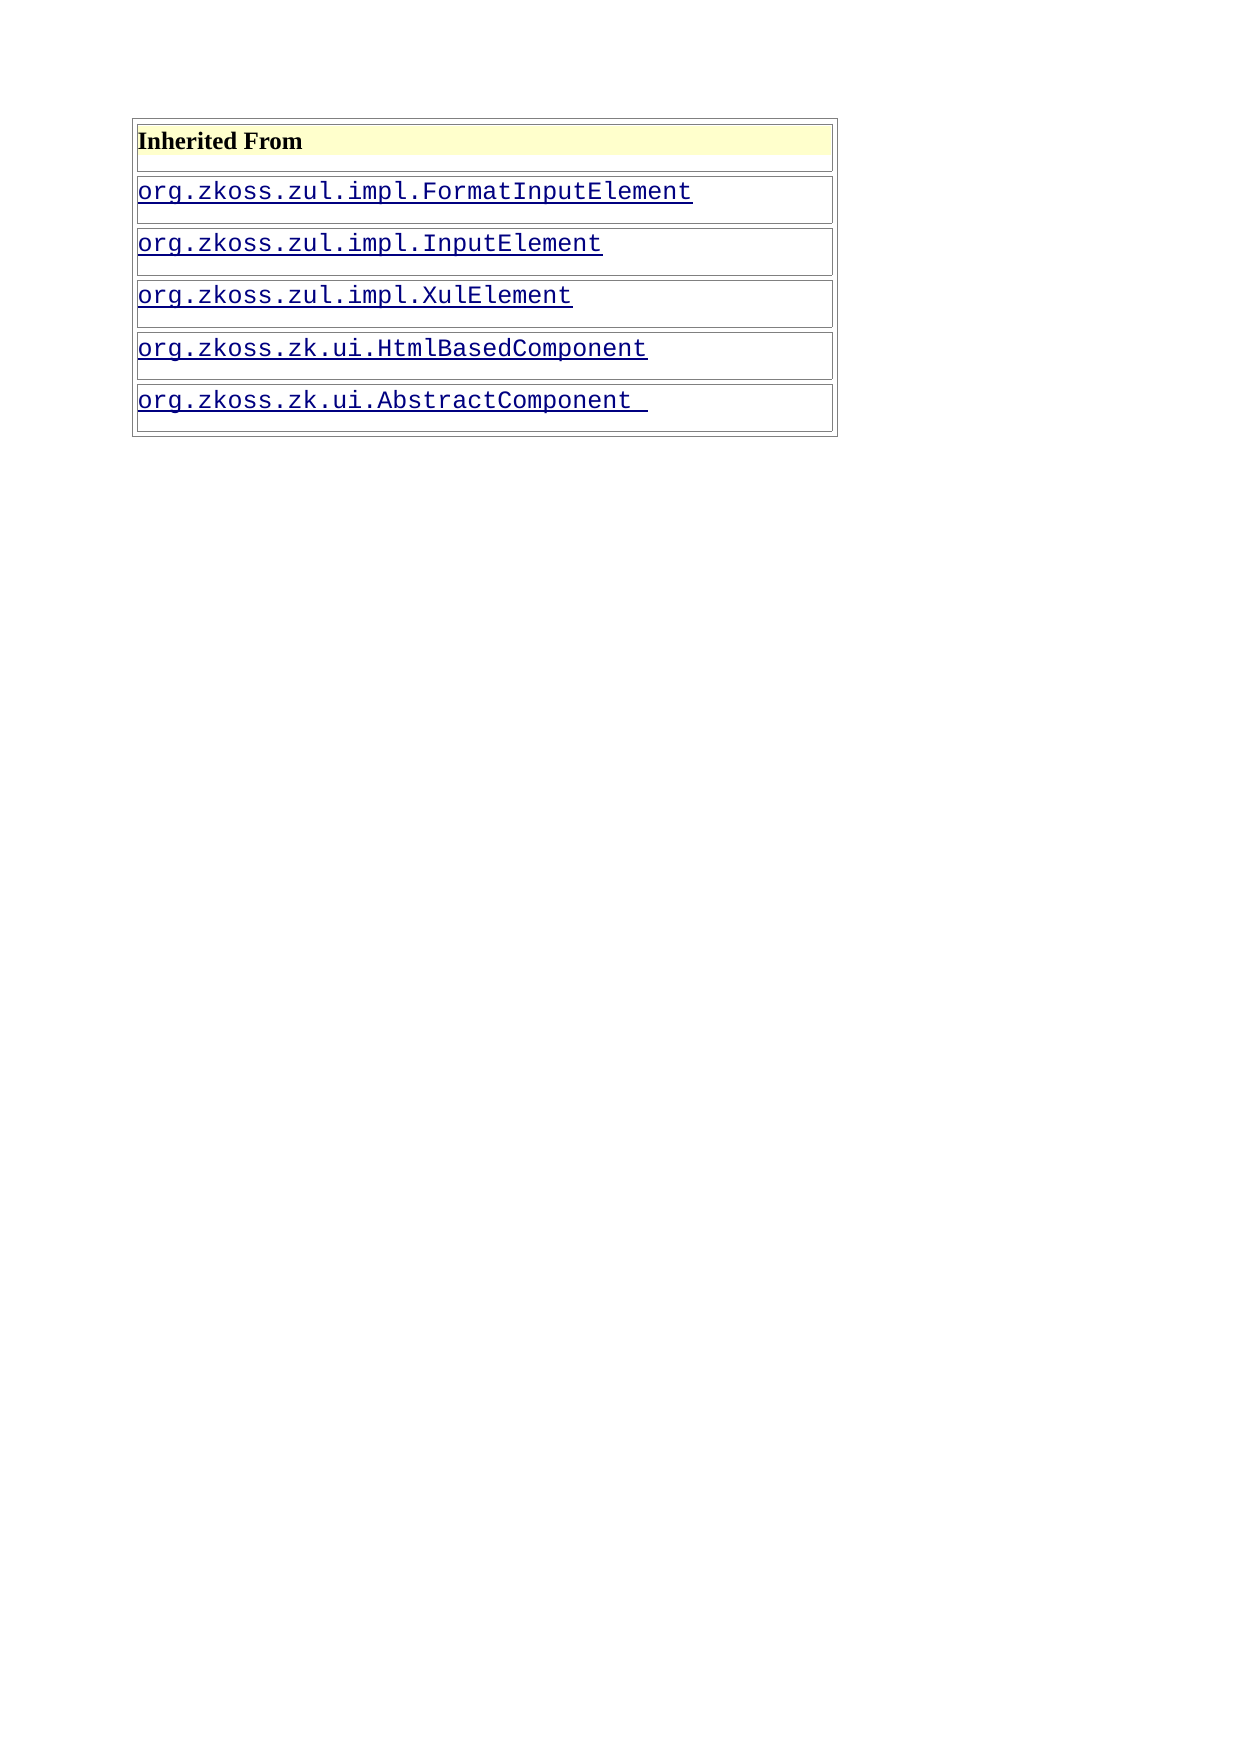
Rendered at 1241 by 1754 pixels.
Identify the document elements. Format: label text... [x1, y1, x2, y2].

table_cell org.zkoss.zul.impl.FormatInputElement [134, 171, 834, 223]
table_cell org.zkoss.zk.ui.AbstractComponent [134, 379, 834, 431]
table_cell org.zkoss.zk.ui.HtmlBasedComponent [134, 327, 834, 379]
table_cell org.zkoss.zul.impl.XulElement [134, 275, 834, 327]
table_cell org.zkoss.zul.impl.InputElement [134, 223, 834, 275]
table_header Inherited From [134, 119, 834, 171]
